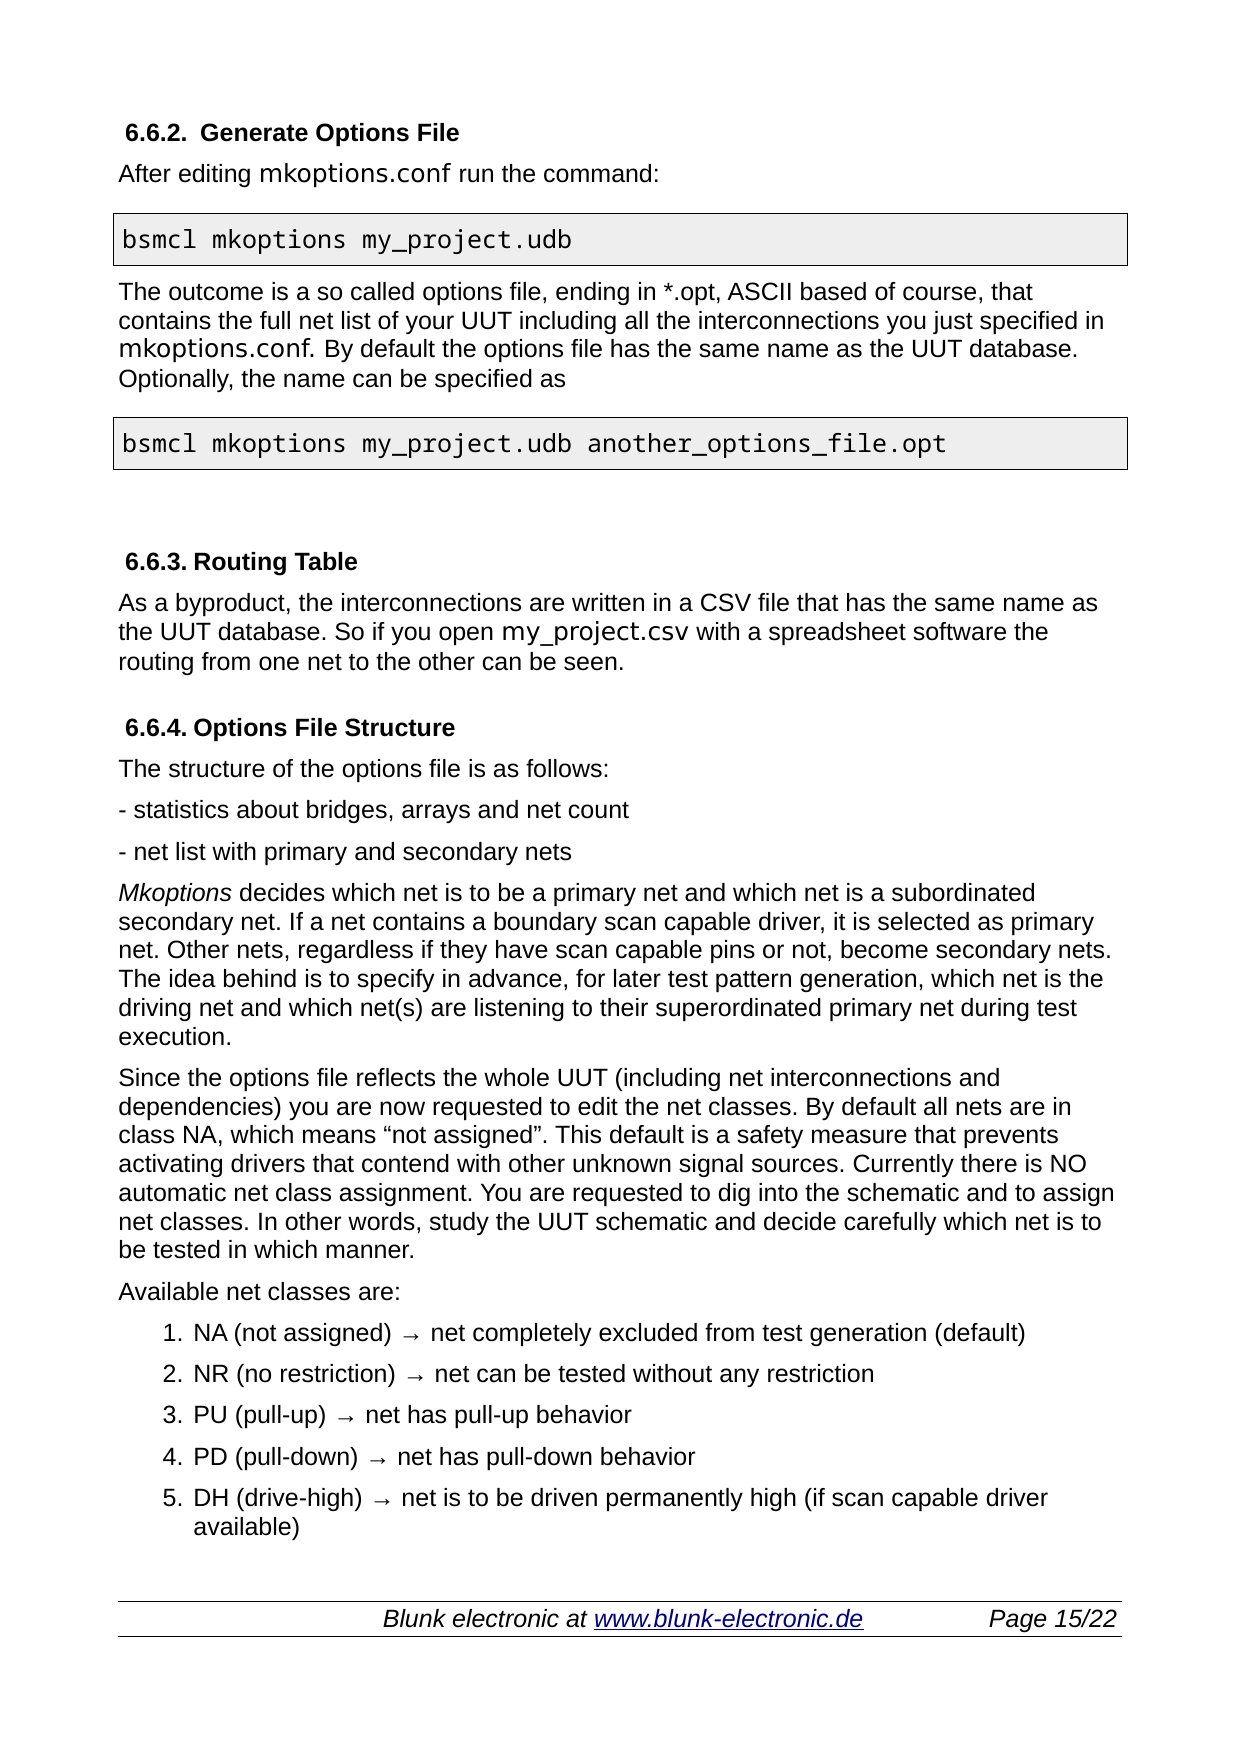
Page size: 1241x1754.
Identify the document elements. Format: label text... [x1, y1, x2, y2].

text As a byproduct, the interconnections are written in a CSV file that has the same name as the UUT database. So if you open my_project.csv with a spreadsheet software the routing from one net to the other can be seen. [118, 588, 1122, 675]
subtitle Options File Structure [118, 713, 1122, 741]
text The structure of the options file is as follows: [118, 754, 1122, 783]
text bsmcl mkoptions my_project.udb another_options_file.opt [122, 426, 1118, 460]
text Available net classes are: [118, 1276, 1122, 1305]
list DH (drive-high) → net is to be driven permanently high (if scan capable driver available) [156, 1483, 1122, 1540]
subtitle Routing Table [118, 547, 1122, 576]
text - net list with primary and secondary nets [118, 836, 1122, 865]
text - statistics about bridges, arrays and net count [118, 795, 1122, 824]
list NA (not assigned) → net completely excluded from test generation (default) [156, 1318, 1122, 1346]
text The outcome is a so called options file, ending in *.opt, ASCII based of course, that contains the full net list of your UUT including all the interconnections you just specified in mkoptions.conf. By default the options file has the same name as the UUT database. Optionally, the name can be specified as [118, 266, 1122, 393]
text Since the options file reflects the whole UUT (including net interconnections and dependencies) you are now requested to edit the net classes. By default all nets are in class NA, which means “not assigned”. This default is a safety measure that prevents activating drivers that contend with other unknown signal sources. Currently there is NO automatic net class assignment. You are requested to dig into the schematic and to assign net classes. In other words, study the UUT schematic and decide carefully which net is to be tested in which manner. [118, 1063, 1122, 1264]
list PU (pull-up) → net has pull-up behavior [156, 1400, 1122, 1429]
list PD (pull-down) → net has pull-down behavior [156, 1441, 1122, 1470]
text bsmcl mkoptions my_project.udb [122, 222, 1118, 256]
subtitle Generate Options File [118, 118, 1122, 147]
text [118, 201, 1122, 213]
text Mkoptions decides which net is to be a primary net and which net is a subordinated secondary net. If a net contains a boundary scan capable driver, it is selected as primary net. Other nets, regardless if they have scan capable pins or not, become secondary nets. The idea behind is to specify in advance, for later test pattern generation, which net is the driving net and which net(s) are listening to their superordinated primary net during test execution. [118, 878, 1122, 1050]
text After editing mkoptions.conf run the command: [118, 159, 1122, 189]
list NR (no restriction) → net can be tested without any restriction [156, 1359, 1122, 1388]
